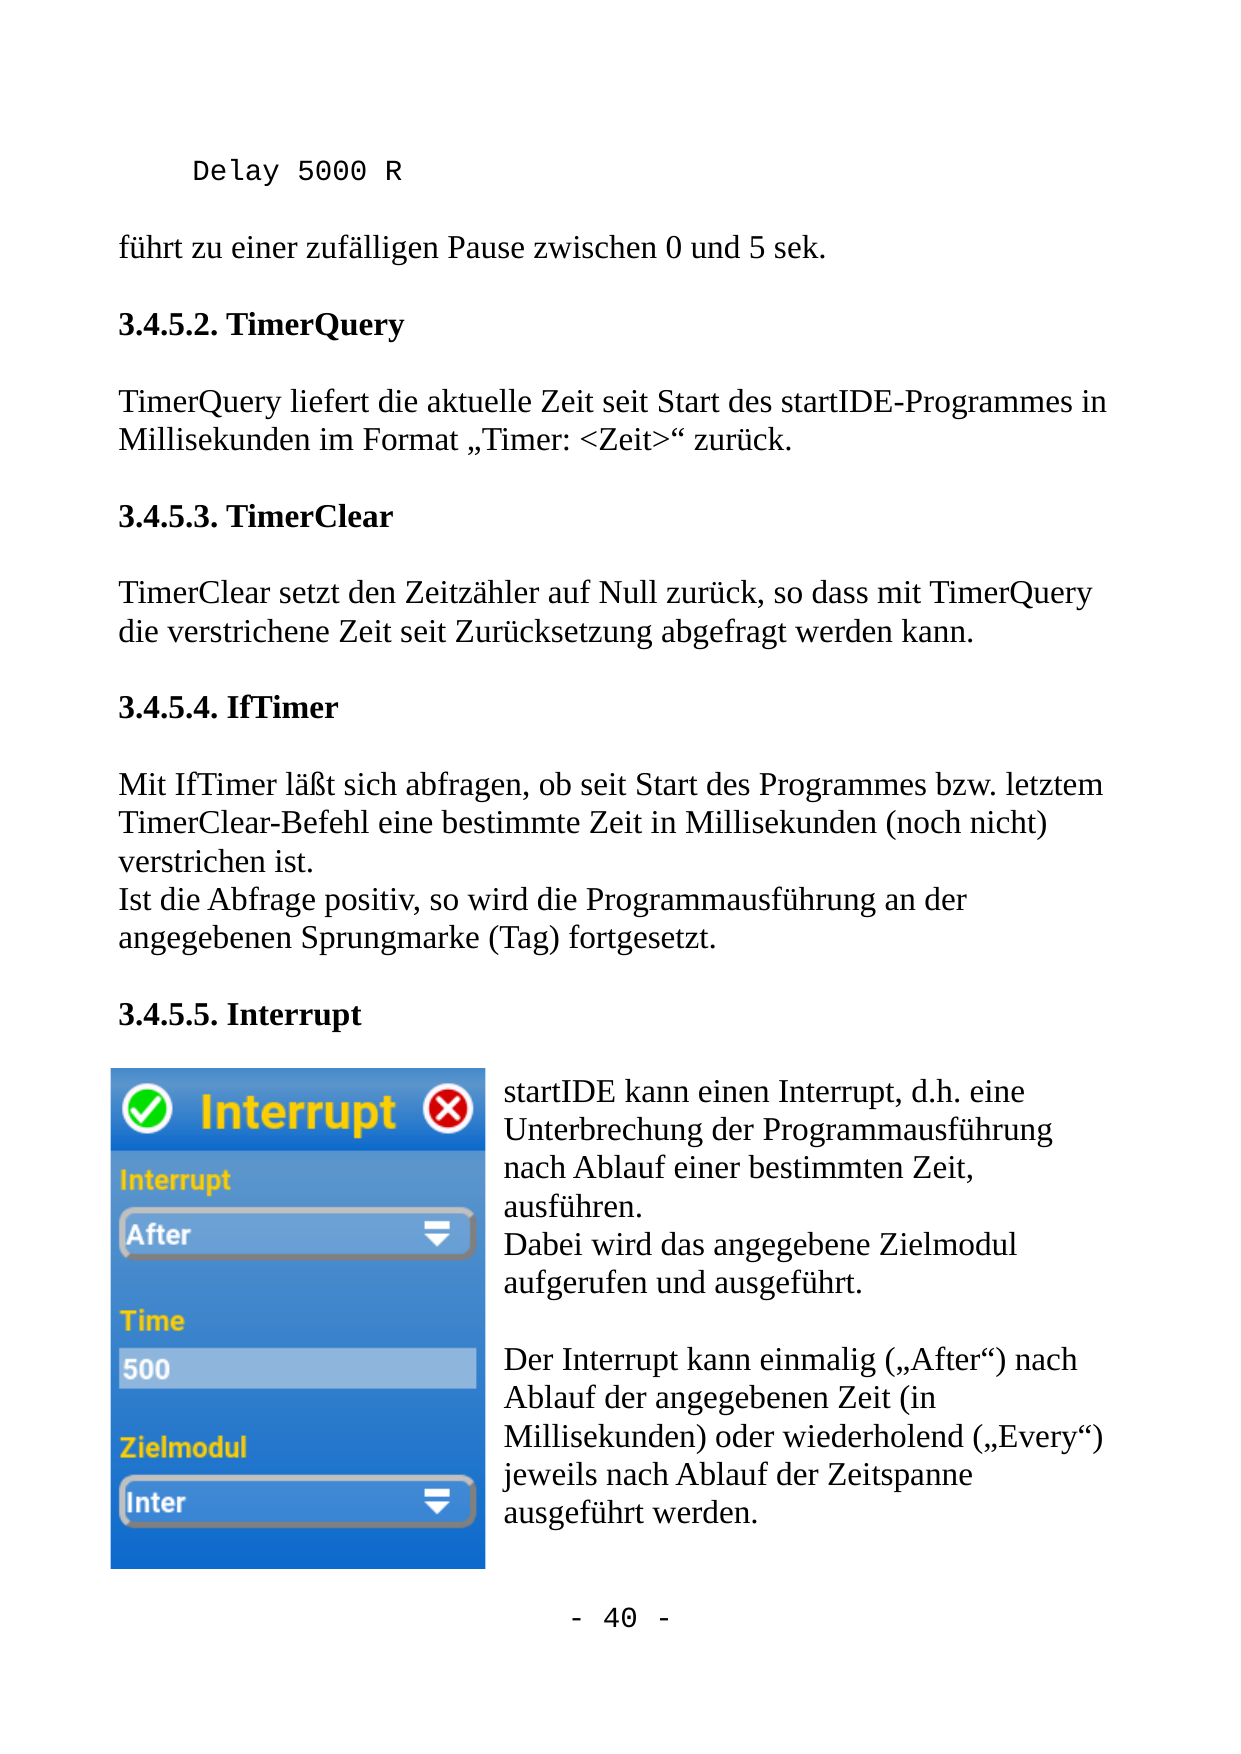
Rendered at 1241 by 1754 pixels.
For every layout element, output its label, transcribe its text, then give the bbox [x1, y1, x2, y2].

text Mit IfTimer läßt sich abfragen, ob seit Start des Programmes bzw. letztem TimerClear-Befehl eine bestimmte Zeit in Millisekunden (noch nicht) verstrichen ist. [118, 764, 1122, 879]
text 3.4.5.4. IfTimer [118, 688, 1122, 726]
text TimerQuery liefert die aktuelle Zeit seit Start des startIDE-Programmes in Millisekunden im Format „Timer: <Zeit>“ zurück. [118, 381, 1122, 458]
text Delay 5000 R [118, 156, 1122, 189]
text TimerClear setzt den Zeitzähler auf Null zurück, so dass mit TimerQuery die verstrichene Zeit seit Zurücksetzung abgefragt werden kann. [118, 573, 1122, 649]
text 3.4.5.3. TimerClear [118, 496, 1122, 534]
text startIDE kann einen Interrupt, d.h. eine Unterbrechung der Programmausführung nach Ablauf einer bestimmten Zeit, ausführen. [486, 1071, 1122, 1224]
text 3.4.5.2. TimerQuery [118, 304, 1122, 343]
text Der Interrupt kann einmalig („After“) nach Ablauf der angegebenen Zeit (in Millisekunden) oder wiederholend („Every“) jeweils nach Ablauf der Zeitspanne ausgeführt werden. [486, 1339, 1122, 1531]
text 3.4.5.5. Interrupt [118, 994, 1122, 1033]
text Ist die Abfrage positiv, so wird die Programmausführung an der angegebenen Sprungmarke (Tag) fortgesetzt. [118, 879, 1122, 956]
picture [110, 1068, 486, 1569]
text führt zu einer zufälligen Pause zwischen 0 und 5 sek. [118, 228, 1122, 266]
text Dabei wird das angegebene Zielmodul aufgerufen und ausgeführt. [486, 1224, 1122, 1301]
